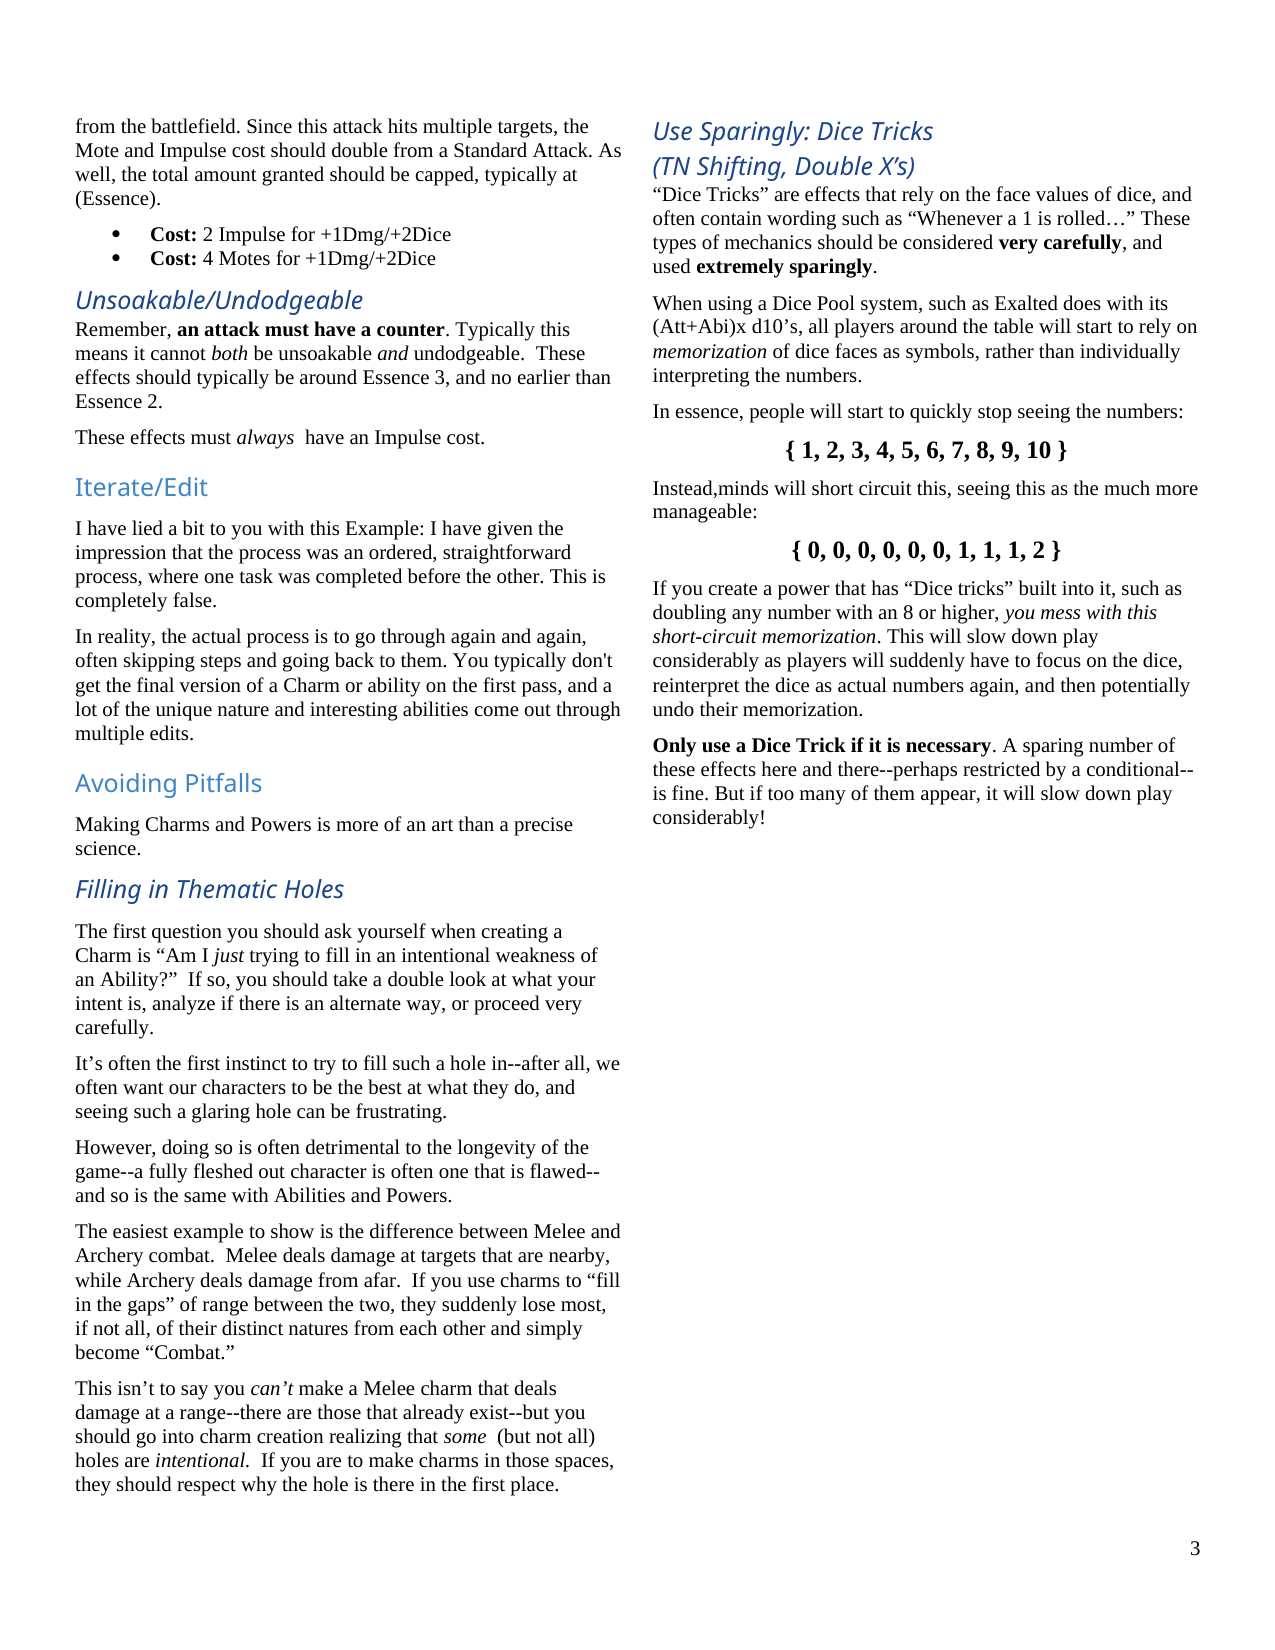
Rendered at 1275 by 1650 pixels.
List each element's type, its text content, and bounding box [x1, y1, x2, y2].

text If you create a power that has “Dice tricks” built into it, such as doubling any number with an 8 or higher, you mess with this short-circuit memorization. This will slow down play considerably as players will suddenly have to focus on the dice, reinterpret the dice as actual numbers again, and then potentially undo their memorization. [652, 576, 1200, 721]
text Remember, an attack must have a counter. Typically this means it cannot both be unsoakable and undodgeable. These effects should typically be around Essence 3, and no earlier than Essence 2. [75, 316, 622, 413]
text Only use a Dice Trick if it is necessary. A sparing number of these effects here and there--perhaps restricted by a conditional--is fine. But if too many of them appear, it will slow down play considerably! [652, 733, 1200, 829]
subtitle Iterate/Edit [75, 469, 622, 504]
text The first question you should ask yourself when creating a Charm is “Am I just trying to fill in an intentional weakness of an Ability?” If so, you should take a double look at what your intent is, analyze if there is an alternate way, or proceed very carefully. [75, 919, 622, 1039]
text from the battlefield. Since this attack hits multiple targets, the Mote and Impulse cost should double from a Standard Attack. As well, the total amount granted should be capped, typically at (Essence). [75, 114, 622, 210]
text { 0, 0, 0, 0, 0, 0, 1, 1, 1, 2 } [652, 536, 1200, 564]
list Cost: 4 Motes for +1Dmg/+2Dice [112, 246, 622, 270]
text This isn’t to say you can’t make a Melee charm that deals damage at a range--there are those that already exist--but you should go into charm creation realizing that some (but not all) holes are intentional. If you are to make charms in those spaces, they should respect why the hole is there in the first place. [75, 1376, 622, 1496]
text In essence, people will start to quickly stop seeing the numbers: [652, 399, 1200, 423]
subtitle Unsoakable/Undodgeable [75, 282, 622, 316]
text “Dice Tricks” are effects that rely on the face values of dice, and often contain wording such as “Whenever a 1 is rolled…” These types of mechanics should be considered very carefully, and used extremely sparingly. [652, 182, 1200, 278]
text Making Charms and Powers is more of an art than a precise science. [75, 812, 622, 860]
subtitle Avoiding Pitfalls [75, 766, 622, 799]
text I have lied a bit to you with this Example: I have given the impression that the process was an ordered, straightforward process, where one task was completed before the other. This is completely false. [75, 516, 622, 612]
text The easiest example to show is the difference between Melee and Archery combat. Melee deals damage at targets that are nearby, while Archery deals damage from afar. If you use charms to “fill in the gaps” of range between the two, they suddenly lose most, if not all, of their distinct natures from each other and simply become “Combat.” [75, 1219, 622, 1364]
subtitle Use Sparingly: Dice Tricks (TN Shifting, Double X’s) [652, 114, 1200, 182]
text When using a Dice Pool system, such as Exalted does with its (Att+Abi)x d10’s, all players around the table will start to rely on memorization of dice faces as symbols, rather than individually interpreting the numbers. [652, 290, 1200, 387]
text In reality, the actual process is to go through again and again, often skipping steps and going back to them. You typically don't get the final version of a Charm or ability on the first pass, and a lot of the unique nature and interesting abilities come out through multiple edits. [75, 624, 622, 745]
subtitle Filling in Thematic Holes [75, 872, 622, 906]
text However, doing so is often detrimental to the longevity of the game--a fully fleshed out character is often one that is flawed--and so is the same with Abilities and Powers. [75, 1135, 622, 1207]
list Cost: 2 Impulse for +1Dmg/+2Dice [112, 222, 622, 246]
text { 1, 2, 3, 4, 5, 6, 7, 8, 9, 10 } [652, 435, 1200, 463]
text These effects must always have an Impulse cost. [75, 425, 622, 449]
text Instead,minds will short circuit this, seeing this as the much more manageable: [652, 475, 1200, 523]
text It’s often the first instinct to try to fill such a hole in--after all, we often want our characters to be the best at what they do, and seeing such a glaring hole can be frustrating. [75, 1051, 622, 1123]
